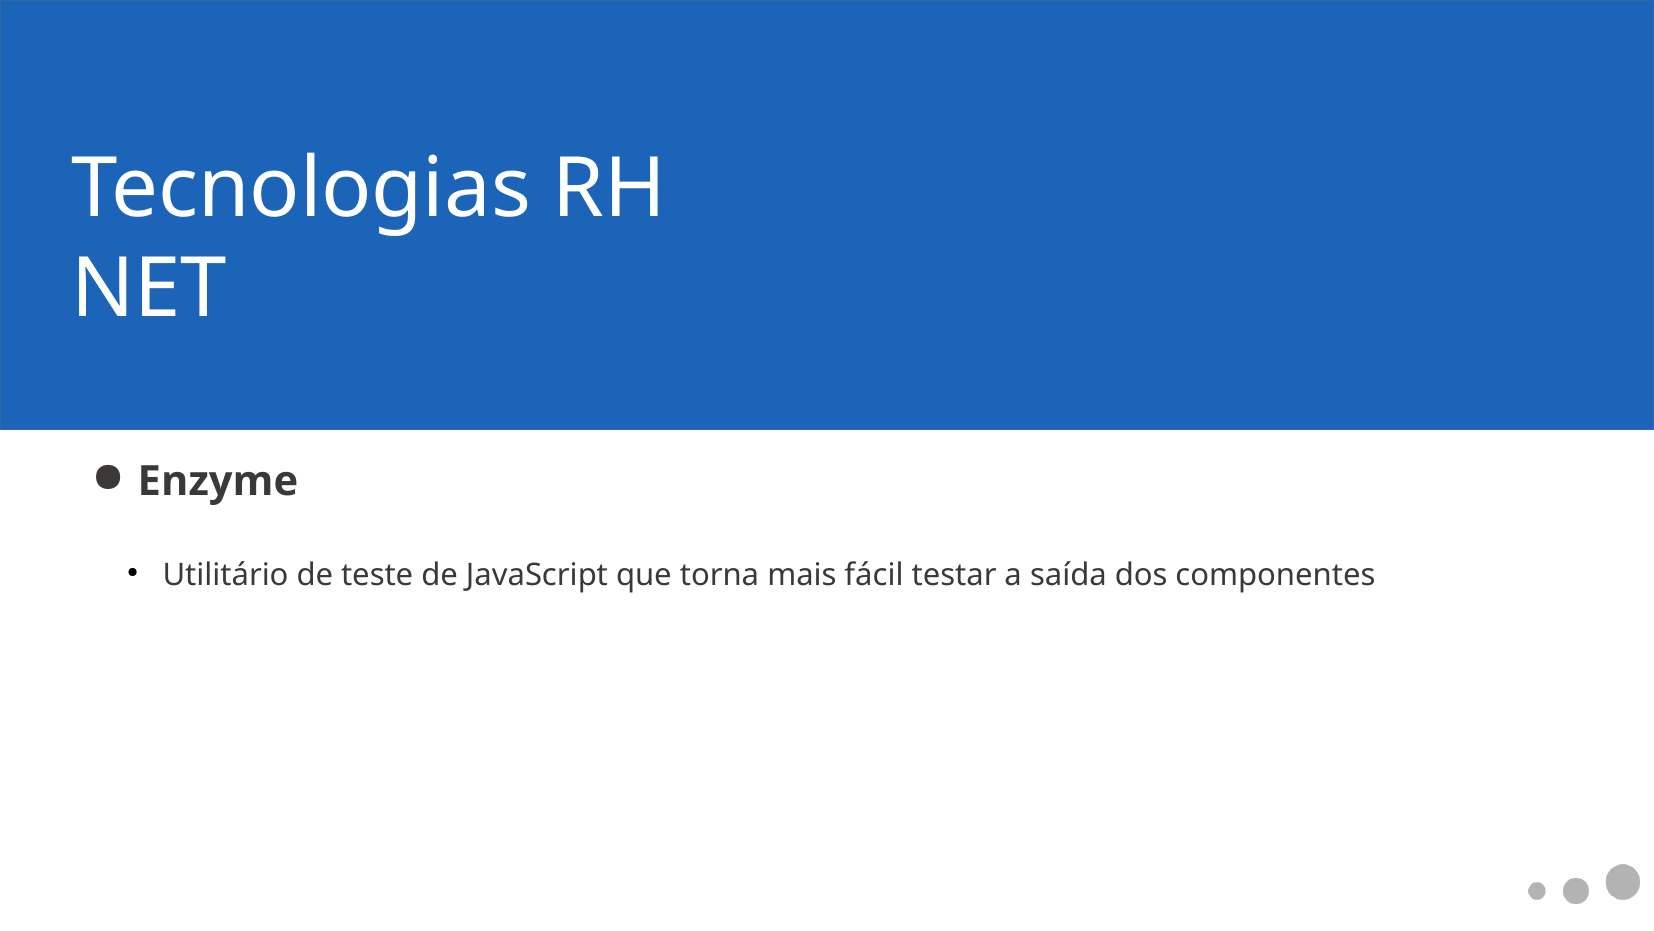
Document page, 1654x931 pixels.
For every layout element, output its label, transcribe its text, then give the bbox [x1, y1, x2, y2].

text_box Tecnologias RH NET [383, 177, 408, 211]
picture [1528, 864, 1640, 904]
text_box Tecnologias RH NET [56, 125, 851, 221]
text_box [0, 0, 1654, 430]
text_box Enzyme Utilitário de teste de JavaScript que torna mais fácil testar a saída dos componentes [76, 446, 1588, 492]
